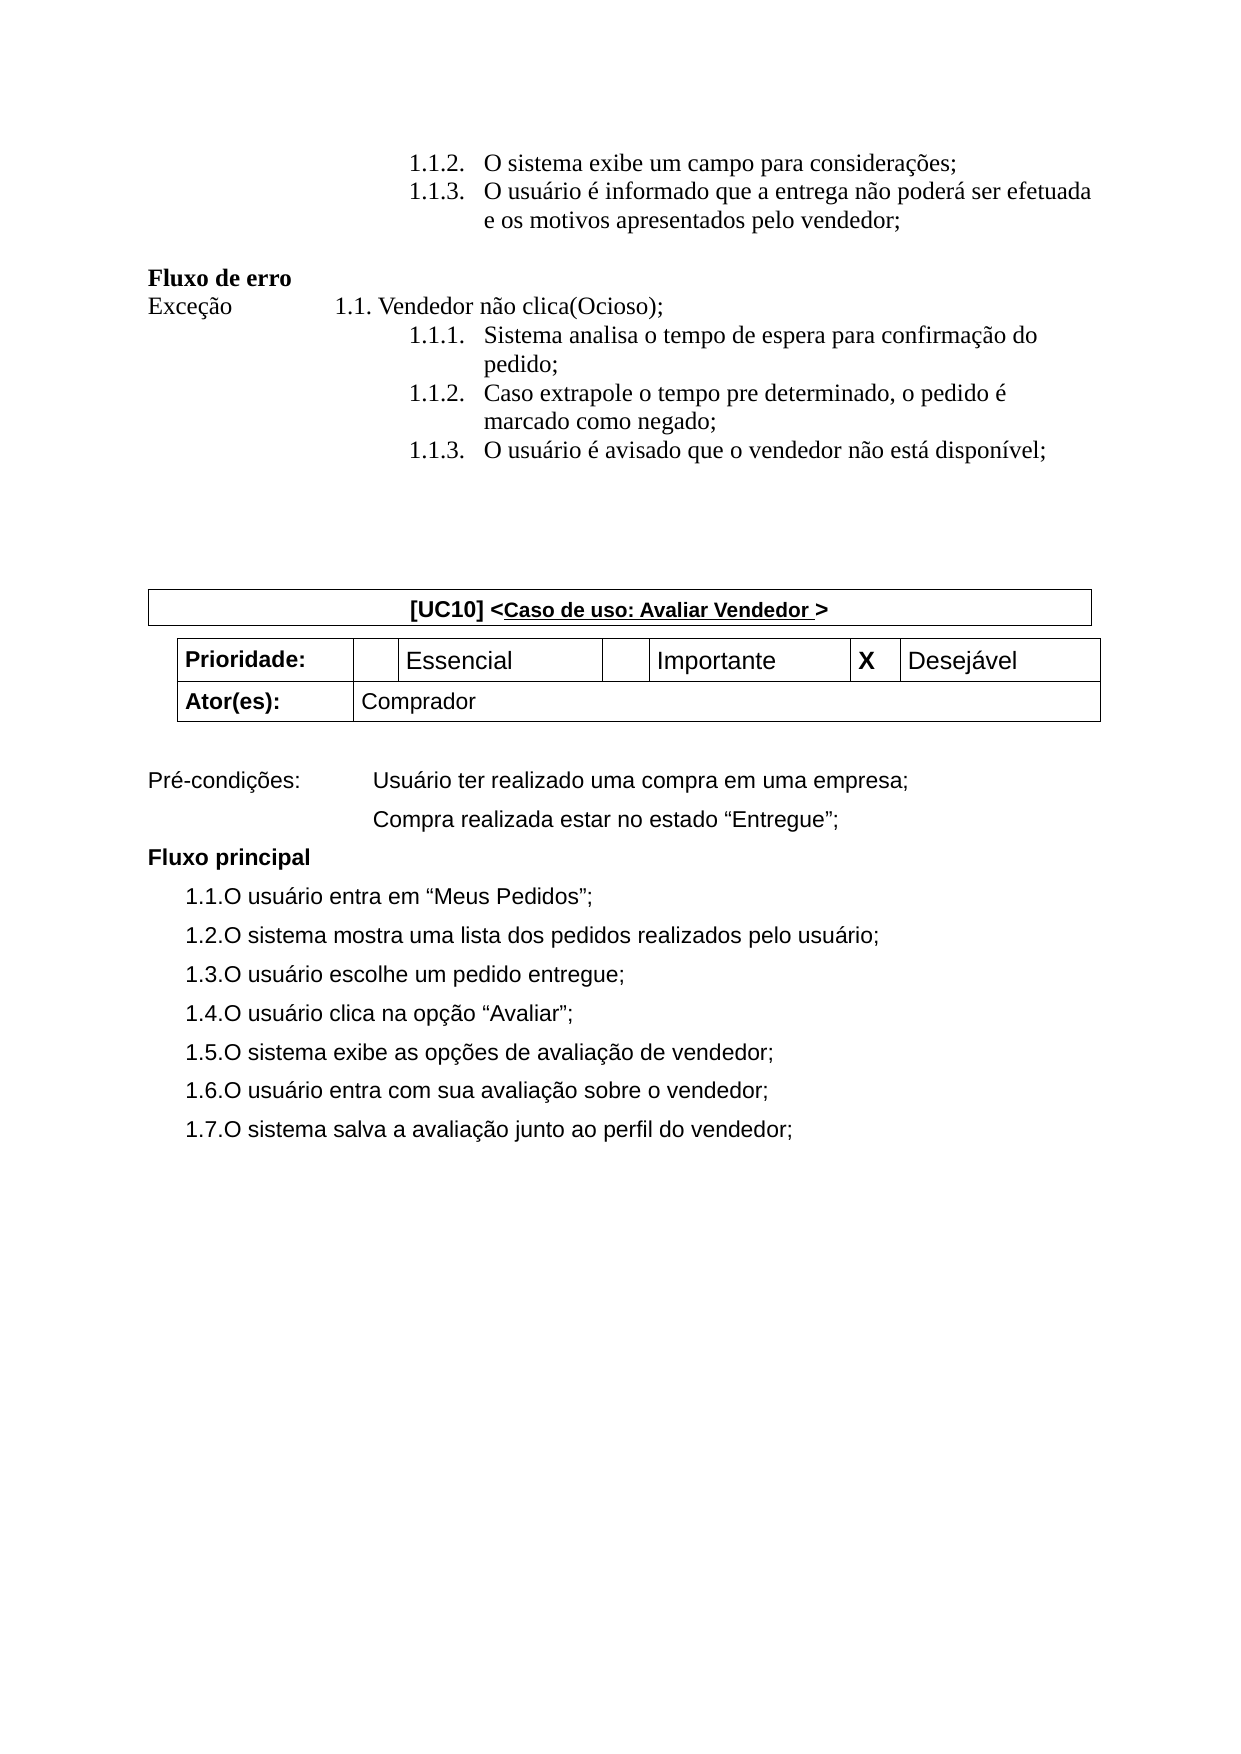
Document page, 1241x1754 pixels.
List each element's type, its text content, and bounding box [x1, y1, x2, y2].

list O usuário é avisado que o vendedor não está disponível; [408, 435, 1092, 464]
table_header [603, 639, 649, 681]
table_header Desejável [901, 639, 1100, 681]
list O usuário entra em “Meus Pedidos”; [185, 883, 1092, 909]
text Fluxo principal [148, 844, 1092, 871]
text Exceção 1.1. Vendedor não clica(Ocioso); [148, 291, 1092, 320]
list O usuário escolhe um pedido entregue; [185, 961, 1092, 987]
list O sistema salva a avaliação junto ao perfil do vendedor; [185, 1116, 1092, 1143]
table_cell Ator(es): [178, 682, 353, 721]
list O sistema exibe as opções de avaliação de vendedor; [185, 1039, 1092, 1065]
list O usuário clica na opção “Avaliar”; [185, 1000, 1092, 1026]
table_header Prioridade: [178, 639, 353, 681]
table_header Essencial [399, 639, 602, 681]
table_header [354, 639, 398, 681]
text [UC10] <Caso de uso: Avaliar Vendedor > [149, 590, 1091, 625]
table_header Importante [650, 639, 850, 681]
list O usuário entra com sua avaliação sobre o vendedor; [185, 1077, 1092, 1104]
text Fluxo de erro [148, 263, 1092, 291]
list O sistema mostra uma lista dos pedidos realizados pelo usuário; [185, 922, 1092, 948]
list O usuário é informado que a entrega não poderá ser efetuada e os motivos apresentados pelo vendedor; [408, 176, 1092, 234]
list Caso extrapole o tempo pre determinado, o pedido é marcado como negado; [408, 378, 1092, 435]
list Sistema analisa o tempo de espera para confirmação do pedido; [408, 320, 1092, 378]
table_header X [851, 639, 900, 681]
table_cell Comprador [354, 682, 1100, 721]
list O sistema exibe um campo para considerações; [408, 148, 1092, 176]
text Pré-condições: Usuário ter realizado uma compra em uma empresa; [148, 767, 1092, 793]
text Compra realizada estar no estado “Entregue”; [148, 806, 1092, 832]
